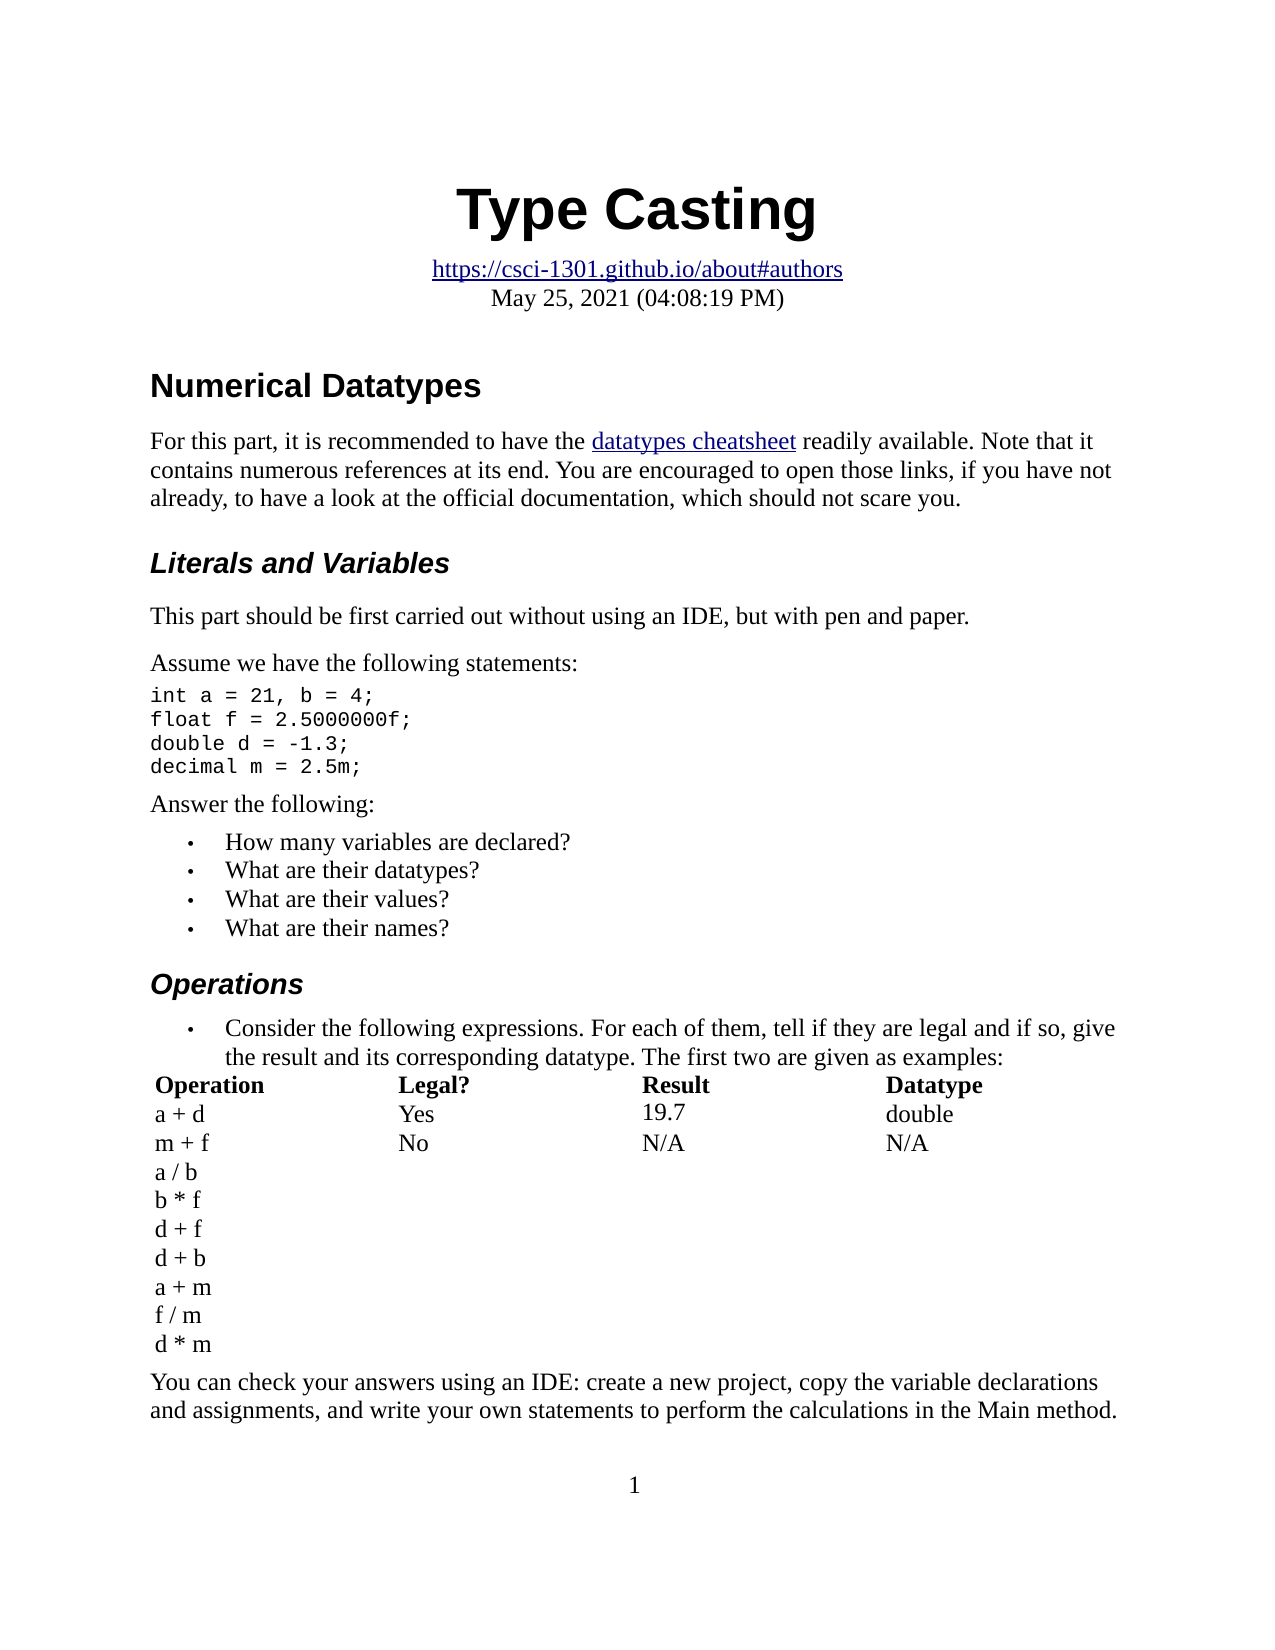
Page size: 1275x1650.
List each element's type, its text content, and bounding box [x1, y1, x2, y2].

list How many variables are declared? [187, 827, 1125, 856]
subtitle Literals and Variables [150, 546, 1125, 580]
table_header Result [638, 1070, 881, 1099]
table_cell [881, 1214, 1125, 1243]
table_header Operation [150, 1070, 394, 1099]
text Answer the following: [150, 789, 1125, 818]
text float f = 2.5000000f; [150, 709, 1125, 733]
table_cell [881, 1272, 1125, 1300]
text decimal m = 2.5m; [150, 756, 1125, 780]
table_cell N/A [881, 1128, 1125, 1157]
table_cell b * f [150, 1185, 394, 1214]
list Consider the following expressions. For each of them, tell if they are legal and if so, give the result and its corresponding datatype. The first two are given as examples: [187, 1013, 1125, 1070]
text For this part, it is recommended to have the datatypes cheatsheet readily available. Note that it contains numerous references at its end. You are encouraged to open those links, if you have not already, to have a look at the official documentation, which should not scare you. [150, 426, 1125, 512]
text May 25, 2021 (04:08:19 PM) [150, 283, 1125, 312]
text Assume we have the following statements: [150, 648, 1125, 677]
table_cell [881, 1157, 1125, 1185]
subtitle Operations [150, 967, 1125, 1000]
list What are their datatypes? [187, 856, 1125, 884]
table_cell [638, 1272, 881, 1300]
subtitle Numerical Datatypes [150, 366, 1125, 404]
list What are their names? [187, 913, 1125, 942]
table_cell No [394, 1128, 637, 1157]
table_cell [638, 1329, 881, 1358]
text double d = -1.3; [150, 733, 1125, 756]
table_cell [881, 1300, 1125, 1329]
table_cell a + m [150, 1272, 394, 1300]
table_cell [394, 1214, 637, 1243]
table_header Legal? [394, 1070, 637, 1099]
table_cell d + f [150, 1214, 394, 1243]
table_cell [881, 1243, 1125, 1272]
text This part should be first carried out without using an IDE, but with pen and paper. [150, 601, 1125, 630]
list What are their values? [187, 884, 1125, 913]
table_cell a / b [150, 1157, 394, 1185]
table_cell d + b [150, 1243, 394, 1272]
table_cell [638, 1243, 881, 1272]
table_cell a + d [150, 1099, 394, 1128]
title Type Casting [150, 175, 1125, 242]
table_cell [638, 1185, 881, 1214]
text int a = 21, b = 4; [150, 686, 1125, 709]
table_cell [638, 1157, 881, 1185]
table_cell [394, 1185, 637, 1214]
table_cell [638, 1300, 881, 1329]
table_header Datatype [881, 1070, 1125, 1099]
table_cell m + f [150, 1128, 394, 1157]
table_cell f / m [150, 1300, 394, 1329]
table_cell [394, 1300, 637, 1329]
table_cell [638, 1214, 881, 1243]
text https://csci-1301.github.io/about#authors [150, 254, 1125, 283]
table_cell N/A [638, 1128, 881, 1157]
table_cell [394, 1272, 637, 1300]
table_cell [881, 1185, 1125, 1214]
table_cell [638, 1099, 881, 1128]
table_cell Yes [394, 1099, 637, 1128]
text You can check your answers using an IDE: create a new project, copy the variable declarations and assignments, and write your own statements to perform the calculations in the Main method. [150, 1367, 1125, 1424]
table_cell [394, 1157, 637, 1185]
table_cell [394, 1243, 637, 1272]
table_cell [394, 1329, 637, 1358]
table_cell d * m [150, 1329, 394, 1358]
table_cell double [881, 1099, 1125, 1128]
table_cell [881, 1329, 1125, 1358]
